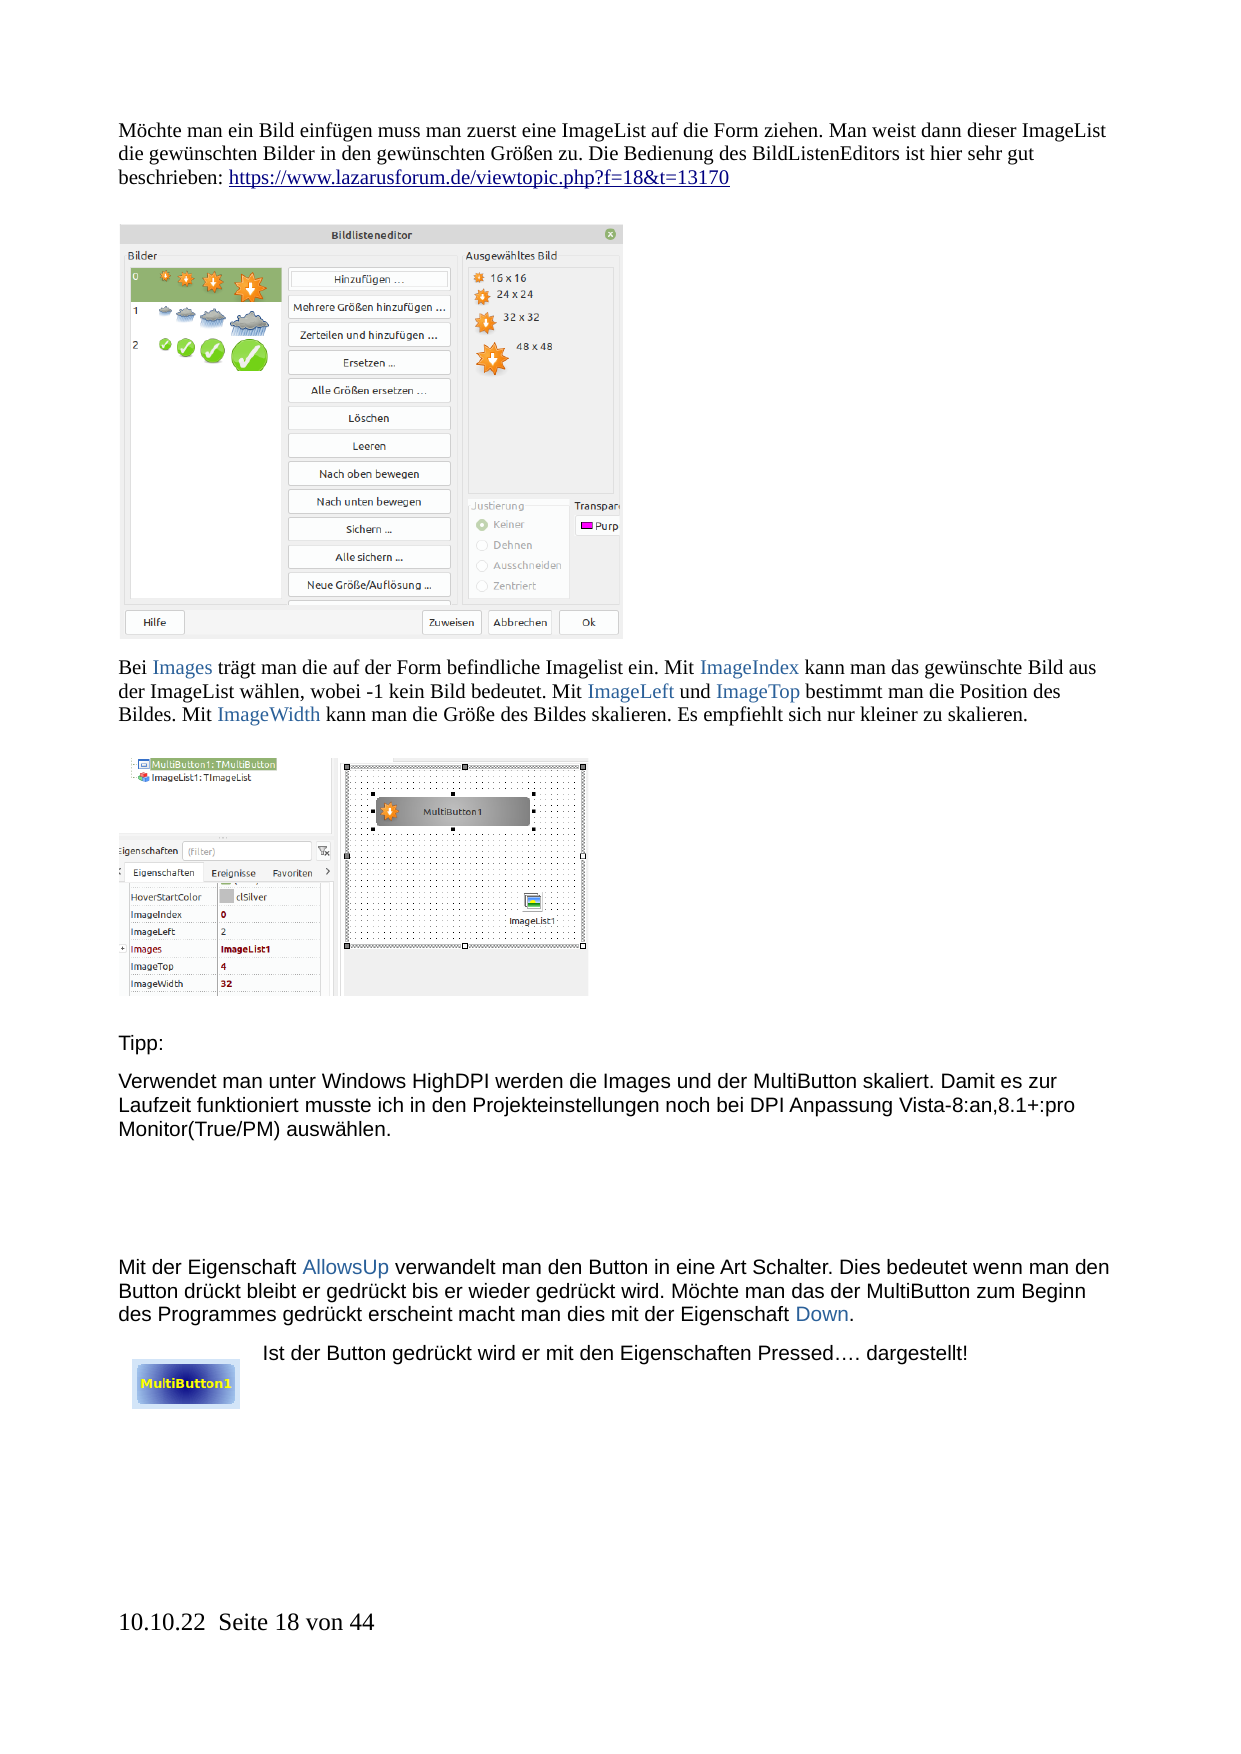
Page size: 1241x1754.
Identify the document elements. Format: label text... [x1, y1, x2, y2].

picture [120, 1348, 251, 1415]
text Verwendet man unter Windows HighDPI werden die Images und der MultiButton skaliert. Damit es zur Laufzeit funktioniert musste ich in den Projekteinstellungen noch bei DPI Anpassung Vista-8:an,8.1+:pro Monitor(True/PM) auswählen. [118, 1070, 1122, 1165]
text Bei Images trägt man die auf der Form befindliche Imagelist ein. Mit ImageIndex kann man das gewünschte Bild aus der ImageList wählen, wobei -1 kein Bild bedeutet. Mit ImageLeft und ImageTop bestimmt man die Position des Bildes. Mit ImageWidth kann man die Größe des Bildes skalieren. Es empfiehlt sich nur kleiner zu skalieren. [118, 656, 1122, 727]
text Tipp: [118, 1032, 1122, 1056]
picture [119, 224, 623, 639]
picture [119, 758, 589, 996]
text Ist der Button gedrückt wird er mit den Eigenschaften Pressed…. dargestellt! [118, 1341, 1122, 1365]
text Mit der Eigenschaft AllowsUp verwandelt man den Button in eine Art Schalter. Dies bedeutet wenn man den Button drückt bleibt er gedrückt bis er wieder gedrückt wird. Möchte man das der MultiButton zum Beginn des Programmes gedrückt erscheint macht man dies mit der Eigenschaft Down. [118, 1256, 1122, 1327]
text Möchte man ein Bild einfügen muss man zuerst eine ImageList auf die Form ziehen. Man weist dann dieser ImageList die gewünschten Bilder in den gewünschten Größen zu. Die Bedienung des BildListenEditors ist hier sehr gut beschrieben: https://www.lazarusforum.de/viewtopic.php?f=18&t=13170 [118, 118, 1122, 189]
